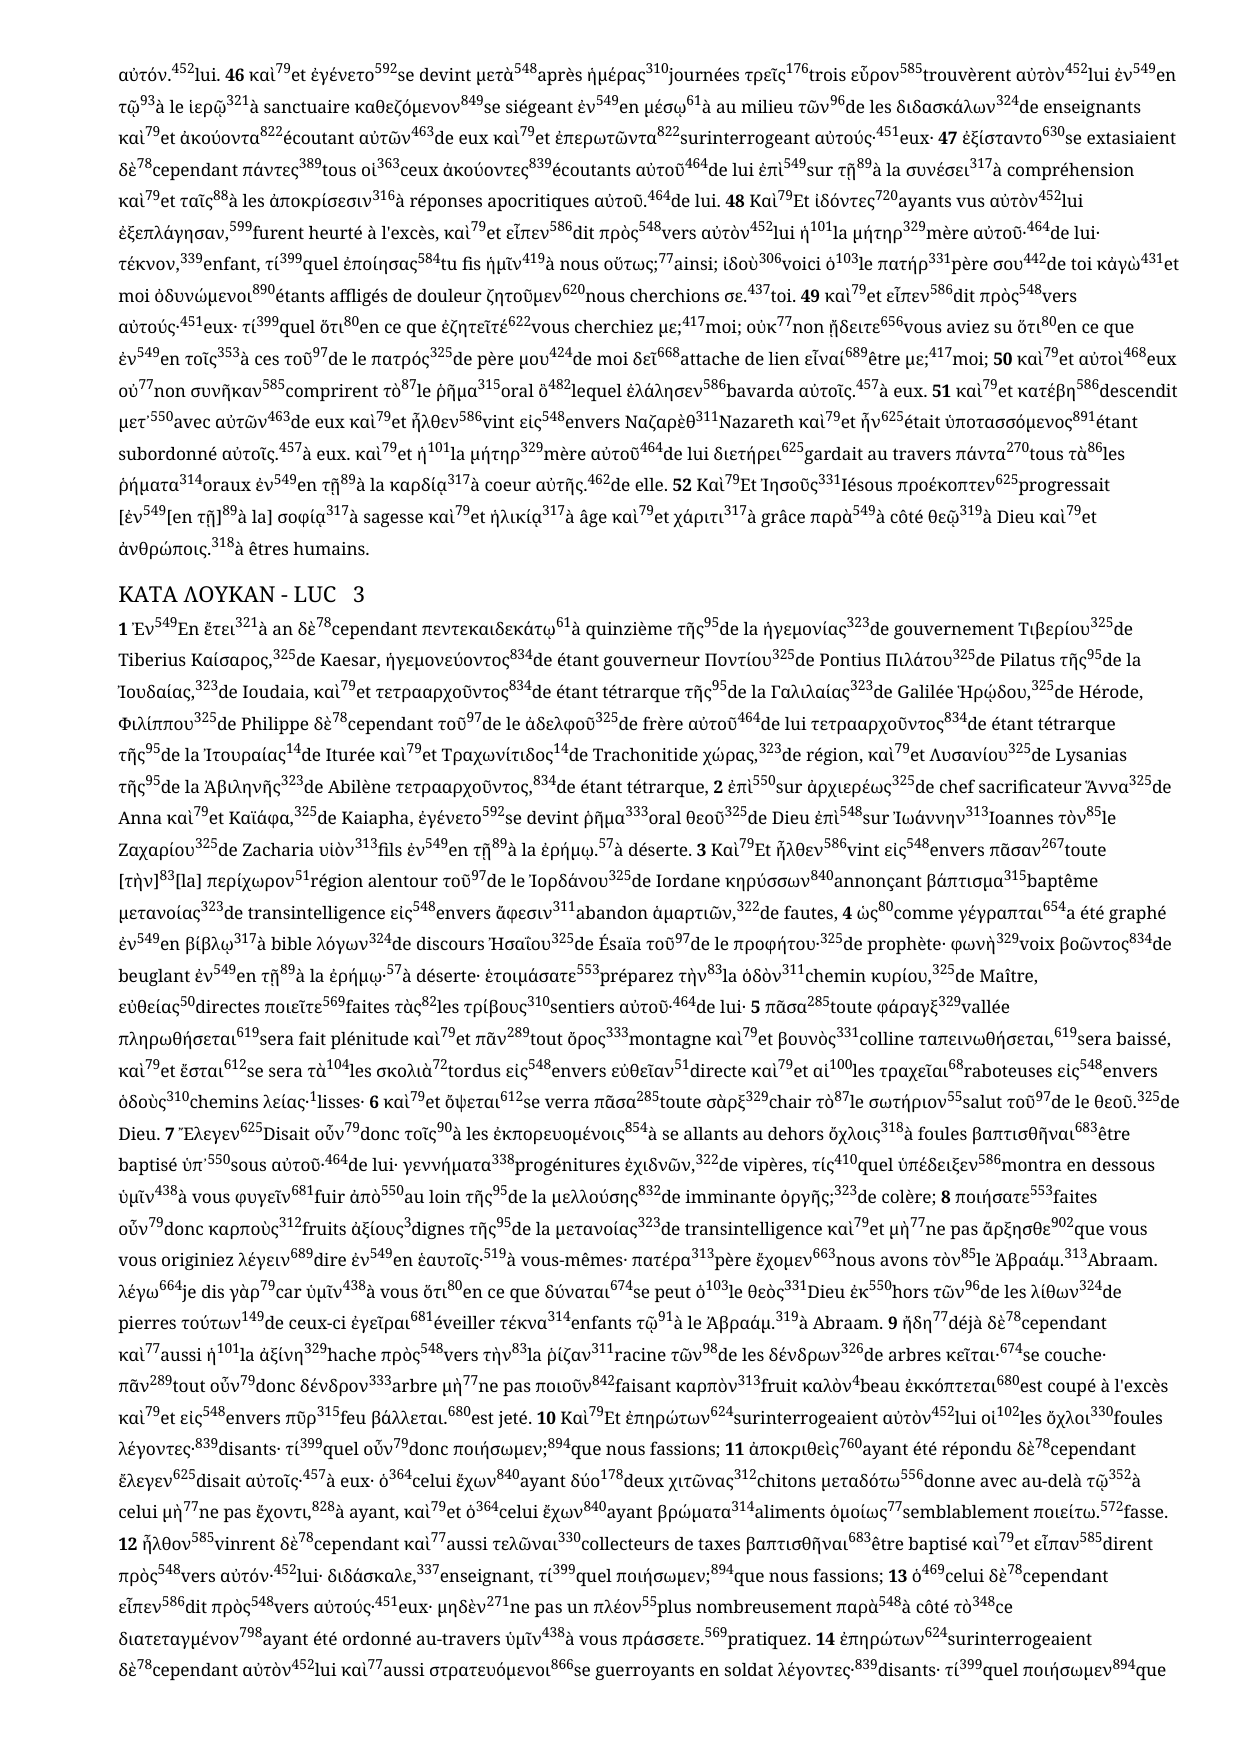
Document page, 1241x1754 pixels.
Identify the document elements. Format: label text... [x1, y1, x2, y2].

text 1 Ἐγένετο592Se devint δὲ78cependant ἐν549en ταῖς88à les ἡμέραις316à journées ἐκείναις141à celles-là ἐξῆλθεν586sortit δόγμα333dogme παρὰ550à côté Καίσαρος325de Kaesar Αὐγούστου325de Auguste ἀπογράφεσθαι690se apographer πᾶσαν267toute τὴν83la οἰκουμένην.311écoumène. 2 αὕτη154celle-ci ἀπογραφὴ329apographe πρώτη212première ἐγένετο592se devint ἡγεμονεύοντος834de étant gouverneur τῆς95de la Συρίας323de Syrie Κυρηνίου.325de Quirinius. 3 καὶ79et ἐπορεύοντο630se allaient πάντες389tous ἀπογράφεσθαι,690se apographer, ἕκαστος390chacun εἰς548envers τὴν83la ἑαυτοῦ537de lui-même πόλιν.311cité. 4 Ἀνέβη586Monta δὲ78cependant καὶ77aussi Ἰωσὴφ331Ioseph ἀπὸ550au loin τῆς95de la Γαλιλαίας323de Galilée ἐκ550hors πόλεως323de cité Ναζαρὲθ323de Nazareth εἰς548envers τὴν83la Ἰουδαίαν311Ioudaia εἰς548envers πόλιν311cité Δαυὶδ325de Dauid ἥτις496laquelle une quelconque καλεῖται680est appelé Βηθλέεμ,329Bethléem, διὰ548par le fait de τὸ348ce εἶναι689être αὐτὸν452lui ἐξ550hors οἴκου325de maison καὶ79et πατριᾶς323de lignée de patriarche Δαυίδ,325de Dauid, 5 ἀπογράψασθαι682se apographer σὺν549avec Μαριὰμ317à Mariam τῇ350à celle ἐμνηστευμένῃ799à ayante étée fiancée αὐτῷ,458à lui, οὔσῃ826à étante ἐγκύῳ.36à enceinte. 6 Ἐγένετο592Se devint δὲ78cependant ἐν549en τῷ354à ce εἶναι689être αὐτοὺς451eux ἐκεῖ77là ἐπλήσθησαν599furent rempli αἱ100les ἡμέραι328journées τοῦ360de ce τεκεῖν681enfanter αὐτήν,450elle, 7 καὶ79et ἔτεκεν586enfanta τὸν85le υἱὸν313fils αὐτῆς462de elle τὸν85le πρωτότοκον,4premier-né, καὶ79et ἐσπαργάνωσεν586enveloppa de bandes αὐτὸν452lui καὶ79et ἀνέκλινεν586réclina αὐτὸν452lui ἐν549en φάτνῃ,317à crèche, διότι80parce que οὐκ77non ἦν625était αὐτοῖς457à eux τόπος331lieu ἐν549en τῷ93à le καταλύματι.321à salle de déliage. 8 Καὶ79Et ποιμένες330bergers ἦσαν624étaient ἐν549en τῇ89à la χώρᾳ317à région τῇ89à la αὐτῇ142à même ἀγραυλοῦντες839flûtants aux champs καὶ79et φυλάσσοντες839gardiennants φυλακὰς310gardiennages τῆς95de la νυκτὸς323de nuit ἐπὶ548sur τὴν83la ποίμνην311bergerie de troupeau αὐτῶν.463de eux. 9 καὶ79et ἄγγελος331ange κυρίου325de Maître ἐπέστη586présenta αὐτοῖς457à eux καὶ79et δόξα329gloire κυρίου325de Maître περιέλαμψεν586brilla autour αὐτούς,451eux, καὶ79et ἐφοβήθησαν599furent effrayé φόβον313effroi μέγαν.4grand. 10 καὶ79et εἶπεν586dit αὐτοῖς457à eux ὁ103le ἄγγελος·331ange· μὴ77ne pas φοβεῖσθε,573que vous vous effrayez, ἰδοὺ306voici γὰρ79car εὐαγγελίζομαι670je m'évangélise ὑμῖν438à vous χαρὰν311joie μεγάλην2grande ἥτις496laquelle une quelconque ἔσται612se sera παντὶ275à tout τῷ91à le λαῷ,319à peuple, 11 ὅτι80en ce que ἐτέχθη600fut enfanté ὑμῖν438à vous σήμερον77aujourd'hui σωτὴρ331sauveur ὅς498lequel ἐστιν668est χριστὸς331Christ κύριος331Maître ἐν549en πόλει317à cité Δαυίδ.325de Dauid. 12 καὶ79et τοῦτο366ce-ci ὑμῖν438à vous τὸ105le σημεῖον,333signe, εὑρήσετε603vous trouverez βρέφος315bébé ἐσπαργανωμένον798ayant été enveloppé de bandes καὶ79et κείμενον851se couchant ἐν549en φάτνῃ.317à crèche. 13 καὶ79et ἐξαίφνης77soudainement ἐγένετο592se devint σὺν549avec τῷ91à le ἀγγέλῳ319à ange πλῆθος333multitude στρατιᾶς323de armée de soldats οὐρανίου14de céleste αἰνούντων833de louants τὸν85le θεὸν313Dieu καὶ79et λεγόντων·833de disants· 14 δόξα329gloire ἐν549en ὑψίστοις60à très hauts θεῷ319à Dieu καὶ79et ἐπὶ550sur γῆς323de terre εἰρήνη329paix ἐν549en ἀνθρώποις318à êtres humains εὐδοκίας.323de estimation en bien. 15 Καὶ79Et ἐγένετο592se devint ὡς80comme ἀπῆλθον585éloignèrent ἀπ᾽550au loin αὐτῶν463de eux εἰς548envers τὸν85le οὐρανὸν313ciel οἱ102les ἄγγελοι,330anges, οἱ102les ποιμένες330bergers ἐλάλουν624bavardaient πρὸς548vers ἀλλήλους·501les uns les autres· διέλθωμεν894que nous passions à travers δὴ340évidemment ἕως552jusqu'à ce que Βηθλέεμ323de Bethléem καὶ79et ἴδωμεν894que nous voyions τὸ87le ῥῆμα315oral τοῦτο140ce-ci τὸ348ce γεγονὸς772ayant devenu ὃ482lequel ὁ103le κύριος331Maître ἐγνώρισεν586fit connaître ἡμῖν.419à nous. 16 καὶ79et ἦλθαν585vinrent σπεύσαντες720ayants hâtés καὶ79et ἀνεῦραν585trouvèrent de bas en haut τήν83la τε79en outre Μαριὰμ311Mariam καὶ79et τὸν85le Ἰωσὴφ313Ioseph καὶ79et τὸ87le βρέφος315bébé κείμενον851se couchant ἐν549en τῇ89à la φάτνῃ·317à crèche· 17 ἰδόντες720ayants vus δὲ78cependant ἐγνώρισαν585firent connaître περὶ550autour τοῦ99de le ῥήματος327de oral τοῦ360de ce λαληθέντος756de ayant été bavardé αὐτοῖς457à eux περὶ550autour τοῦ99de le παιδίου327de petit enfant τούτου.152de ce-ci. 18 καὶ79et πάντες389tous οἱ363ceux ἀκούσαντες720ayants écoutés ἐθαύμασαν585étonnèrent περὶ550autour τῶν359de ces λαληθέντων755de ayants étés bavardés ὑπὸ550sous τῶν96de les ποιμένων324de bergers πρὸς548vers αὐτούς·451eux· 19 ἡ101la δὲ78cependant Μαριὰμ329Mariam πάντα374tous συνετήρει625gardait ensemble τὰ86les ῥήματα314oraux ταῦτα139ces-ci συμβάλλουσα838jetante ensemble ἐν549en τῇ89à la καρδίᾳ317à coeur αὐτῆς.462de elle. 20 καὶ79et ὑπέστρεψαν585retournèrent en arrière οἱ102les ποιμένες330bergers δοξάζοντες839glorifiants καὶ79et αἰνοῦντες839louants τὸν85le θεὸν313Dieu ἐπὶ549sur πᾶσιν379à tous οἷς487à lesquels ἤκουσαν585écoutèrent καὶ79et εἶδον585virent καθὼς77de haut en bas comme ἐλαλήθη600fut bavardé πρὸς548vers αὐτούς.451eux. 21 Καὶ79Et ὅτε80lorsque ἐπλήσθησαν599furent rempli ἡμέραι328journées ὀκτὼ194huit τοῦ360de ce περιτεμεῖν681circoncire αὐτὸν452lui καὶ77aussi ἐκλήθη600fut appelé τὸ105le ὄνομα333nom αὐτοῦ464de lui Ἰησοῦς,331Iésous, τὸ500ce κληθὲν762ayant été appelé ὑπὸ550sous τοῦ97de le ἀγγέλου325de ange πρὸ550d'avant τοῦ360de ce συλλημφθῆναι683être pris ensemble αὐτὸν452lui ἐν549en τῇ89à la κοιλίᾳ.317à cavité ventrale. 22 Καὶ79Et ὅτε80lorsque ἐπλήσθησαν599furent rempli αἱ100les ἡμέραι328journées τοῦ97de le καθαρισμοῦ325de purification αὐτῶν463de eux κατὰ548selon τὸν85le νόμον313loi Μωϋσέως,325de Môusês, ἀνήγαγον585conduisirent de bas en haut αὐτὸν452lui εἰς548envers Ἱεροσόλυμα314Ierosolymas παραστῆσαι681dresser à côté τῷ91à le κυρίῳ,319à Maître, 23 καθὼς77de haut en bas comme γέγραπται654a été graphé ἐν549en νόμῳ319à loi κυρίου325de Maître ὅτι80en ce que πᾶν289tout ἄρσεν73mâle διανοῖγον842entrouvrant μήτραν311matrice ἅγιον49saint τῷ91à le κυρίῳ319à Maître κληθήσεται,619sera appelé, 24 καὶ79et τοῦ360de ce δοῦναι681donner θυσίαν311sacrifice κατὰ548selon τὸ348ce εἰρημένον798ayant été dit ἐν549en τῷ91à le νόμῳ319à loi κυρίου,325de Maître, ζεῦγος315paire τρυγόνων322de tourterelles trugons ἢ79ou δύο178deux νοσσοὺς312oisillons περιστερῶν.322de colombes. 25 Καὶ79Et ἰδοὺ306voici ἄνθρωπος331être humain ἦν625était ἐν549en Ἰερουσαλὴμ317à Ierousalem ᾧ486à lequel ὄνομα333nom Συμεὼν331Syméon καὶ79et ὁ103le ἄνθρωπος331être humain οὗτος156celui-ci δίκαιος71juste καὶ79et εὐλαβὴς71précautionneux προσδεχόμενος867se acceptant auprès παράκλησιν311appel à côté τοῦ97de le Ἰσραήλ,325de Israël, καὶ79et πνεῦμα333souffle ἦν625était ἅγιον24saint ἐπ᾽548sur αὐτόν·452lui· 26 καὶ79et ἦν625était αὐτῷ458à lui κεχρηματισμένον815ayant été négocié du besoin ὑπὸ550sous τοῦ99de le πνεύματος327de souffle τοῦ99de le ἁγίου18de saint μὴ77ne pas ἰδεῖν681voir θάνατον313trépas πρὶν80avant [ἢ]340[ou] ἂν340le cas échéant ἴδῃ899que voie τὸν85le χριστὸν313Christ κυρίου.325de Maître. 27 καὶ79et ἦλθεν586vint ἐν549en τῷ93à le πνεύματι321à souffle εἰς548envers τὸ87le ἱερόν·315sanctuaire· καὶ79et ἐν549en τῷ354à ce εἰσαγαγεῖν681conduire à l'intérieur τοὺς84les γονεῖς312parents τὸ87le παιδίον315petit enfant Ἰησοῦν313Iésous τοῦ360de ce ποιῆσαι681faire αὐτοὺς451eux κατὰ548selon τὸ348ce εἰθισμένον798ayant été accoutumé τοῦ97de le νόμου325de loi περὶ550autour αὐτοῦ464de lui 28 καὶ79et αὐτὸς469lui ἐδέξατο592se accepta αὐτὸ454lui εἰς548envers τὰς82les ἀγκάλας310bras courbés καὶ79et εὐλόγησεν586élogia τὸν85le θεὸν313Dieu καὶ79et εἶπεν·586dit· 29 νῦν77maintenant ἀπολύεις666tu délies au loin τὸν85le δοῦλόν313mâle esclave σου,442de toi, δέσποτα,337despote, κατὰ548selon τὸ87le ῥῆμά315oral σου442de toi ἐν549en εἰρήνῃ·317à paix· 30 ὅτι80en ce que εἶδον585virent οἱ102les ὀφθαλμοί330yeux μου424de moi τὸ87le σωτήριόν55salut σου,442de toi, 31 ὃ482lequel ἡτοίμασας584tu préparas κατὰ548selon πρόσωπον315face πάντων280de tous τῶν96de les λαῶν,324de peuples, 32 φῶς315lumière εἰς548envers ἀποκάλυψιν311découverte ἐθνῶν326de ethnies καὶ79et δόξαν311gloire λαοῦ325de peuple σου442de toi Ἰσραήλ.325de Israël. 33 καὶ79et ἦν625était ὁ103le πατὴρ331père αὐτοῦ464de lui καὶ79et ἡ101la μήτηρ329mère θαυμάζοντες839étonnants ἐπὶ549sur τοῖς353à ces λαλουμένοις881à étants bavardés περὶ550autour αὐτοῦ.464de lui. 34 καὶ79et εὐλόγησεν586élogia αὐτοὺς451eux Συμεὼν331Syméon καὶ79et εἶπεν586dit πρὸς548vers Μαριὰμ311Mariam τὴν83la μητέρα311mère αὐτοῦ·464de lui· ἰδοὺ306voici οὗτος364celui-ci κεῖται674se couche εἰς548envers πτῶσιν311chute καὶ79et ἀνάστασιν311redressement πολλῶν383de nombreux ἐν549en τῷ91à le Ἰσραὴλ319à Israël καὶ79et εἰς548envers σημεῖον315signe ἀντιλεγόμενον877étant contredit –935– 35 καὶ77aussi σοῦ442de toi [δὲ]78[cependant] αὐτῆς462de elle τὴν83la ψυχὴν311âme διελεύσεται612se passera à travers ῥομφαία329rhomphaia –935– ὅπως80de telle manière que ἂν340le cas échéant ἀποκαλυφθῶσιν910que soient découvert ἐκ550hors πολλῶν278de nombreuses καρδιῶν322de coeurs διαλογισμοί.330calculs au-travers. 36 Καὶ79Et ἦν625était Ἅννα329Anna προφῆτις,329prophétesse, θυγάτηρ329fille Φανουήλ,325de Phanouel, ἐκ550hors φυλῆς323de tribu Ἀσήρ·325de Aser· αὕτη362celle-ci προβεβηκυῖα781ayante avancée ἐν549en ἡμέραις316à journées πολλαῖς,272à nombreuses, ζήσασα719ayante vécue μετὰ550avec ἀνδρὸς325de homme ἔτη314ans ἑπτὰ180sept ἀπὸ550au loin τῆς95de la παρθενίας323de virginité αὐτῆς462de elle 37 καὶ79et αὐτὴ467elle χήρα329veuve ἕως552jusqu'à ce que ἐτῶν326de ans ὀγδοήκοντα192de quatre-vingts τεσσάρων,192de quatre, ἣ496laquelle οὐκ77non ἀφίστατο631se dressait au loin τοῦ99de le ἱεροῦ327de sanctuaire νηστείαις316à jeûnes καὶ79et δεήσεσιν316à supplications λατρεύουσα838adorante νύκτα311nuit καὶ79et ἡμέραν.311journée. 38 καὶ79et αὐτῇ142à même τῇ89à la ὥρᾳ317à heure ἐπιστᾶσα719ayante présentée ἀνθωμολογεῖτο631se professait τῷ91à le θεῷ319à Dieu καὶ79et ἐλάλει625bavardait περὶ550autour αὐτοῦ464de lui πᾶσιν377à tous τοῖς351à ceux προσδεχομένοις854à se acceptants auprès λύτρωσιν311rançonnement Ἰερουσαλήμ.317à Ierousalem. 39 Καὶ79Et ὡς80comme ἐτέλεσαν585achevèrent πάντα270tous τὰ347ces κατὰ548selon τὸν85le νόμον313loi κυρίου,325de Maître, ἐπέστρεψαν585tournèrent sur εἰς548envers τὴν83la Γαλιλαίαν311Galilée εἰς548envers πόλιν311cité ἑαυτῶν536de eux-mêmes Ναζαρέθ.311Nazareth. 40 Τὸ105Le δὲ78cependant παιδίον333petit enfant ηὔξανεν625croissait καὶ79et ἐκραταιοῦτο636était fortifié πληρούμενον893étant fait plénitude σοφίᾳ,317à sagesse, καὶ79et χάρις329grâce θεοῦ325de Dieu ἦν625était ἐπ᾽548sur αὐτό.454lui. 41 Καὶ79Et ἐπορεύοντο630se allaient οἱ102les γονεῖς330parents αὐτοῦ464de lui κατ᾽548selon ἔτος315an εἰς548envers Ἰερουσαλὴμ311Ierousalem τῇ89à la ἑορτῇ317à fête τοῦ99de le πάσχα.327de pâque. 42 Καὶ79Et ὅτε80lorsque ἐγένετο592se devint ἐτῶν326de ans δώδεκα,192de douze, ἀναβαινόντων833de montants αὐτῶν463de eux κατὰ548selon τὸ87le ἔθος315coutume τῆς95de la ἑορτῆς323de fête 43 καὶ79et τελειωσάντων715de ayants perfectionnés τὰς82les ἡμέρας,310journées, ἐν549en τῷ354à ce ὑποστρέφειν689retourner en arrière αὐτοὺς451eux ὑπέμεινεν586résista en restant sous Ἰησοῦς331Iésous ὁ103le παῖς331jeune servant ἐν549en Ἰερουσαλήμ,317à Ierousalem, καὶ79et οὐκ77non ἔγνωσαν585connurent οἱ102les γονεῖς330parents αὐτοῦ.464de lui. 44 νομίσαντες720ayants faits loi δὲ78cependant αὐτὸν452lui εἶναι689être ἐν549en τῇ89à la συνοδίᾳ317à compagnie du chemin ἦλθον585vinrent ἡμέρας323de journée ὁδὸν311chemin καὶ79et ἀνεζήτουν624cherchaient de bas en haut αὐτὸν452lui ἐν549en τοῖς90à les συγγενεῦσιν58à congénitaux καὶ79et τοῖς90à les γνωστοῖς,58à connus, 45 καὶ79et μὴ77ne pas εὑρόντες720ayants trouvés ὑπέστρεψαν585retournèrent en arrière εἰς548envers Ἰερουσαλὴμ311Ierousalem ἀναζητοῦντες839cherchants de bas en haut αὐτόν.452lui. 46 καὶ79et ἐγένετο592se devint μετὰ548après ἡμέρας310journées τρεῖς176trois εὗρον585trouvèrent αὐτὸν452lui ἐν549en τῷ93à le ἱερῷ321à sanctuaire καθεζόμενον849se siégeant ἐν549en μέσῳ61à au milieu τῶν96de les διδασκάλων324de enseignants καὶ79et ἀκούοντα822écoutant αὐτῶν463de eux καὶ79et ἐπερωτῶντα822surinterrogeant αὐτούς·451eux· 47 ἐξίσταντο630se extasiaient δὲ78cependant πάντες389tous οἱ363ceux ἀκούοντες839écoutants αὐτοῦ464de lui ἐπὶ549sur τῇ89à la συνέσει317à compréhension καὶ79et ταῖς88à les ἀποκρίσεσιν316à réponses apocritiques αὐτοῦ.464de lui. 48 Καὶ79Et ἰδόντες720ayants vus αὐτὸν452lui ἐξεπλάγησαν,599furent heurté à l'excès, καὶ79et εἶπεν586dit πρὸς548vers αὐτὸν452lui ἡ101la μήτηρ329mère αὐτοῦ·464de lui· τέκνον,339enfant, τί399quel ἐποίησας584tu fis ἡμῖν419à nous οὕτως;77ainsi; ἰδοὺ306voici ὁ103le πατήρ331père σου442de toi κἀγὼ431et moi ὀδυνώμενοι890étants affligés de douleur ζητοῦμεν620nous cherchions σε.437toi. 49 καὶ79et εἶπεν586dit πρὸς548vers αὐτούς·451eux· τί399quel ὅτι80en ce que ἐζητεῖτέ622vous cherchiez με;417moi; οὐκ77non ᾔδειτε656vous aviez su ὅτι80en ce que ἐν549en τοῖς353à ces τοῦ97de le πατρός325de père μου424de moi δεῖ668attache de lien εἶναί689être με;417moi; 50 καὶ79et αὐτοὶ468eux οὐ77non συνῆκαν585comprirent τὸ87le ῥῆμα315oral ὃ482lequel ἐλάλησεν586bavarda αὐτοῖς.457à eux. 51 καὶ79et κατέβη586descendit μετ᾽550avec αὐτῶν463de eux καὶ79et ἦλθεν586vint εἰς548envers Ναζαρὲθ311Nazareth καὶ79et ἦν625était ὑποτασσόμενος891étant subordonné αὐτοῖς.457à eux. καὶ79et ἡ101la μήτηρ329mère αὐτοῦ464de lui διετήρει625gardait au travers πάντα270tous τὰ86les ῥήματα314oraux ἐν549en τῇ89à la καρδίᾳ317à coeur αὐτῆς.462de elle. 52 Καὶ79Et Ἰησοῦς331Iésous προέκοπτεν625progressait [ἐν549[en τῇ]89à la] σοφίᾳ317à sagesse καὶ79et ἡλικίᾳ317à âge καὶ79et χάριτι317à grâce παρὰ549à côté θεῷ319à Dieu καὶ79et ἀνθρώποις.318à êtres humains. [118, 59, 1181, 560]
text 1 Ἐν549En ἔτει321à an δὲ78cependant πεντεκαιδεκάτῳ61à quinzième τῆς95de la ἡγεμονίας323de gouvernement Τιβερίου325de Tiberius Καίσαρος,325de Kaesar, ἡγεμονεύοντος834de étant gouverneur Ποντίου325de Pontius Πιλάτου325de Pilatus τῆς95de la Ἰουδαίας,323de Ioudaia, καὶ79et τετρααρχοῦντος834de étant tétrarque τῆς95de la Γαλιλαίας323de Galilée Ἡρῴδου,325de Hérode, Φιλίππου325de Philippe δὲ78cependant τοῦ97de le ἀδελφοῦ325de frère αὐτοῦ464de lui τετρααρχοῦντος834de étant tétrarque τῆς95de la Ἰτουραίας14de Iturée καὶ79et Τραχωνίτιδος14de Trachonitide χώρας,323de région, καὶ79et Λυσανίου325de Lysanias τῆς95de la Ἀβιληνῆς323de Abilène τετρααρχοῦντος,834de étant tétrarque, 2 ἐπὶ550sur ἀρχιερέως325de chef sacrificateur Ἅννα325de Anna καὶ79et Καϊάφα,325de Kaiapha, ἐγένετο592se devint ῥῆμα333oral θεοῦ325de Dieu ἐπὶ548sur Ἰωάννην313Ioannes τὸν85le Ζαχαρίου325de Zacharia υἱὸν313fils ἐν549en τῇ89à la ἐρήμῳ.57à déserte. 3 Καὶ79Et ἦλθεν586vint εἰς548envers πᾶσαν267toute [τὴν]83[la] περίχωρον51région alentour τοῦ97de le Ἰορδάνου325de Iordane κηρύσσων840annonçant βάπτισμα315baptême μετανοίας323de transintelligence εἰς548envers ἄφεσιν311abandon ἁμαρτιῶν,322de fautes, 4 ὡς80comme γέγραπται654a été graphé ἐν549en βίβλῳ317à bible λόγων324de discours Ἠσαΐου325de Ésaïa τοῦ97de le προφήτου·325de prophète· φωνὴ329voix βοῶντος834de beuglant ἐν549en τῇ89à la ἐρήμῳ·57à déserte· ἑτοιμάσατε553préparez τὴν83la ὁδὸν311chemin κυρίου,325de Maître, εὐθείας50directes ποιεῖτε569faites τὰς82les τρίβους310sentiers αὐτοῦ·464de lui· 5 πᾶσα285toute φάραγξ329vallée πληρωθήσεται619sera fait plénitude καὶ79et πᾶν289tout ὄρος333montagne καὶ79et βουνὸς331colline ταπεινωθήσεται,619sera baissé, καὶ79et ἔσται612se sera τὰ104les σκολιὰ72tordus εἰς548envers εὐθεῖαν51directe καὶ79et αἱ100les τραχεῖαι68raboteuses εἰς548envers ὁδοὺς310chemins λείας·1lisses· 6 καὶ79et ὄψεται612se verra πᾶσα285toute σὰρξ329chair τὸ87le σωτήριον55salut τοῦ97de le θεοῦ.325de Dieu. 7 Ἔλεγεν625Disait οὖν79donc τοῖς90à les ἐκπορευομένοις854à se allants au dehors ὄχλοις318à foules βαπτισθῆναι683être baptisé ὑπ᾽550sous αὐτοῦ·464de lui· γεννήματα338progénitures ἐχιδνῶν,322de vipères, τίς410quel ὑπέδειξεν586montra en dessous ὑμῖν438à vous φυγεῖν681fuir ἀπὸ550au loin τῆς95de la μελλούσης832de imminante ὀργῆς;323de colère; 8 ποιήσατε553faites οὖν79donc καρποὺς312fruits ἀξίους3dignes τῆς95de la μετανοίας323de transintelligence καὶ79et μὴ77ne pas ἄρξησθε902que vous vous originiez λέγειν689dire ἐν549en ἑαυτοῖς·519à vous-mêmes· πατέρα313père ἔχομεν663nous avons τὸν85le Ἀβραάμ.313Abraam. λέγω664je dis γὰρ79car ὑμῖν438à vous ὅτι80en ce que δύναται674se peut ὁ103le θεὸς331Dieu ἐκ550hors τῶν96de les λίθων324de pierres τούτων149de ceux-ci ἐγεῖραι681éveiller τέκνα314enfants τῷ91à le Ἀβραάμ.319à Abraam. 9 ἤδη77déjà δὲ78cependant καὶ77aussi ἡ101la ἀξίνη329hache πρὸς548vers τὴν83la ῥίζαν311racine τῶν98de les δένδρων326de arbres κεῖται·674se couche· πᾶν289tout οὖν79donc δένδρον333arbre μὴ77ne pas ποιοῦν842faisant καρπὸν313fruit καλὸν4beau ἐκκόπτεται680est coupé à l'excès καὶ79et εἰς548envers πῦρ315feu βάλλεται.680est jeté. 10 Καὶ79Et ἐπηρώτων624surinterrogeaient αὐτὸν452lui οἱ102les ὄχλοι330foules λέγοντες·839disants· τί399quel οὖν79donc ποιήσωμεν;894que nous fassions; 11 ἀποκριθεὶς760ayant été répondu δὲ78cependant ἔλεγεν625disait αὐτοῖς·457à eux· ὁ364celui ἔχων840ayant δύο178deux χιτῶνας312chitons μεταδότω556donne avec au-delà τῷ352à celui μὴ77ne pas ἔχοντι,828à ayant, καὶ79et ὁ364celui ἔχων840ayant βρώματα314aliments ὁμοίως77semblablement ποιείτω.572fasse. 12 ἦλθον585vinrent δὲ78cependant καὶ77aussi τελῶναι330collecteurs de taxes βαπτισθῆναι683être baptisé καὶ79et εἶπαν585dirent πρὸς548vers αὐτόν·452lui· διδάσκαλε,337enseignant, τί399quel ποιήσωμεν;894que nous fassions; 13 ὁ469celui δὲ78cependant εἶπεν586dit πρὸς548vers αὐτούς·451eux· μηδὲν271ne pas un πλέον55plus nombreusement παρὰ548à côté τὸ348ce διατεταγμένον798ayant été ordonné au-travers ὑμῖν438à vous πράσσετε.569pratiquez. 14 ἐπηρώτων624surinterrogeaient δὲ78cependant αὐτὸν452lui καὶ77aussi στρατευόμενοι866se guerroyants en soldat λέγοντες·839disants· τί399quel ποιήσωμεν894que nous fassions καὶ77aussi ἡμεῖς;430nous; καὶ79et εἶπεν586dit αὐτοῖς·457à eux· μηδένα373ne pas un διασείσητε896que vous secouiez violemment μηδὲ79ni cependant συκοφαντήσητε896que vous extorquiez καὶ79et ἀρκεῖσθε577soyez suffits τοῖς92à les ὀψωνίοις320à gages ὑμῶν.441de vous. 15 Προσδοκῶντος834de Attendant δὲ78cependant τοῦ97de le λαοῦ325de peuple καὶ79et διαλογιζομένων860de se calculants au-travers πάντων383de tous ἐν549en ταῖς88à les καρδίαις316à coeurs αὐτῶν463de eux περὶ550autour τοῦ97de le Ἰωάννου,325de Ioannes, μήποτε80de peur que αὐτὸς469lui εἴη700que soit ὁ103le χριστός,331Christ, 16 ἀπεκρίνατο592se répondit λέγων840disant πᾶσιν377à tous ὁ103le Ἰωάννης·331Ioannes· ἐγὼ431moi μὲν79certes ὕδατι321à eau βαπτίζω664je baptise ὑμᾶς·436vous· ἔρχεται674se vient δὲ78cependant ὁ364celui ἰσχυρότερός71plus fort μου,424de moi, οὗ492de lequel οὐκ77non εἰμὶ664je suis ἱκανὸς47assez-important λῦσαι681délier τὸν85le ἱμάντα313courroie τῶν98de les ὑποδημάτων326de souliers αὐτοῦ·464de lui· αὐτὸς469lui ὑμᾶς436vous βαπτίσει606baptisera ἐν549en πνεύματι321à souffle ἁγίῳ12à saint καὶ79et πυρί·321à feu· 17 οὗ492de lequel τὸ105le πτύον333pelle à vanner ἐν549en τῇ89à la χειρὶ317à main αὐτοῦ464de lui διακαθᾶραι681épurer en séparant τὴν83la ἅλωνα311aire à fouler le grain αὐτοῦ464de lui καὶ79et συναγαγεῖν681mener ensemble τὸν85le σῖτον313froment εἰς548envers τὴν83la ἀποθήκην311grange αὐτοῦ,464de lui, τὸ87le δὲ78cependant ἄχυρον315paille κατακαύσει606brûlera complètement πυρὶ321à feu ἀσβέστῳ.12à inextinguible. 18 Πολλὰ374Nombreux μὲν77certes οὖν79donc καὶ77aussi ἕτερα374autres-différents παρακαλῶν840appelant à côté εὐηγγελίζετο631se évangélisait τὸν85le λαόν.313peuple. 19 Ὁ103Le δὲ78cependant Ἡρῴδης331Hérode ὁ103le τετραάρχης,331tétrarque, ἐλεγχόμενος891étant réfuté ὑπ᾽550sous αὐτοῦ464de lui περὶ550autour Ἡρῳδιάδος323de Hérodias τῆς95de la γυναικὸς323de femme τοῦ97de le ἀδελφοῦ325de frère αὐτοῦ464de lui καὶ79et περὶ550autour πάντων282de tous ὧν493de lesquels ἐποίησεν586fit πονηρῶν66de méchants ὁ103le Ἡρῴδης,331Hérode, 20 προσέθηκεν586apposa καὶ77aussi τοῦτο348ce-ci ἐπὶ549sur πᾶσιν379à tous [καὶ]79[et] κατέκλεισεν586ferma à clef de haut en bas τὸν85le Ἰωάννην313Ioannes ἐν549en φυλακῇ.317à gardiennage. 21 Ἐγένετο592Se devint δὲ78cependant ἐν549en τῷ354à ce βαπτισθῆναι683être baptisé ἅπαντα269en totalité τὸν85le λαὸν313peuple καὶ79et Ἰησοῦ325de Iésous βαπτισθέντος754de ayant été baptisé καὶ79et προσευχομένου861de se priant ἀνεῳχθῆναι683être ouvert τὸν85le οὐρανὸν313ciel 22 καὶ79et καταβῆναι681descendre τὸ87le πνεῦμα315souffle τὸ87le ἅγιον6saint σωματικῷ12à corporel εἴδει321à aspect ὡς80comme περιστερὰν311colombe ἐπ᾽548sur αὐτόν,452lui, καὶ79et φωνὴν311voix ἐξ550hors οὐρανοῦ325de ciel γενέσθαι·682se devenir· σὺ448toi εἶ666tu es ὁ103le υἱός331fils μου424de moi ὁ103le ἀγαπητός,22aimé, ἐν549en σοὶ439à toi εὐδόκησα.582j'estimai en bien. 23 Καὶ79Et αὐτὸς542lui-même ἦν625était Ἰησοῦς331Iésous ἀρχόμενος867se originant ὡσεὶ77comme si ἐτῶν326de ans τριάκοντα,192de trente, ὢν840étant υἱός,331fils, ὡς80comme ἐνομίζετο,636était fait loi, Ἰωσὴφ325de Ioseph τοῦ358de celui Ἠλὶ325de Éli 24 τοῦ358de celui Μαθθὰτ325de Maththat τοῦ358de celui Λευὶ325de Lévi τοῦ358de celui Μελχὶ325de Melchi τοῦ358de celui Ἰανναὶ325de Iannai τοῦ358de celui Ἰωσὴφ325de Ioseph 25 τοῦ358de celui Ματταθίου325de Mattathias τοῦ358de celui Ἀμὼς325de Amos τοῦ358de celui Ναοὺμ325de Naoum τοῦ358de celui Ἑσλὶ325de Esli τοῦ358de celui Ναγγαὶ325de Naggaï 26 τοῦ358de celui Μάαθ325de Maath τοῦ358de celui Ματταθίου325de Mattathias τοῦ358de celui Σεμεῒν325de Sémeïn τοῦ358de celui Ἰωσὴχ325de Ioseph τοῦ358de celui Ἰωδὰ325de Iouda 27 τοῦ358de celui Ἰωανὰν325de Ioanan τοῦ358de celui Ῥησὰ325de Resa τοῦ358de celui Ζοροβαβὲλ325de Zorobabel τοῦ358de celui Σαλαθιὴλ325de Salathiel τοῦ358de celui Νηρὶ325de Néri 28 τοῦ358de celui Μελχὶ325de Melchi τοῦ358de celui Ἀδδὶ325de Addi τοῦ358de celui Κωσὰμ325de Kosam τοῦ358de celui Ἐλμαδὰμ325de Elmadam τοῦ358de celui Ἢρ325de Er 29 τοῦ358de celui Ἰησοῦ325de Iésous τοῦ358de celui Ἐλιέζερ325de Éliézer τοῦ358de celui Ἰωρὶμ325de Ioreim τοῦ358de celui Μαθθὰτ325de Maththat τοῦ358de celui Λευὶ325de Lévi 30 τοῦ358de celui Συμεὼν325de Syméon τοῦ358de celui Ἰούδα325de Iouda τοῦ358de celui Ἰωσὴφ325de Ioseph τοῦ358de celui Ἰωνὰμ325de Ionan τοῦ358de celui Ἐλιακὶμ325de Éliakim 31 τοῦ358de celui Μελεὰ325de Méléa τοῦ358de celui Μεννὰ325de Menna τοῦ358de celui Ματταθὰ325de Mattatha τοῦ358de celui Ναθὰμ325de Nathan τοῦ358de celui Δαυὶδ325de Dauid 32 τοῦ358de celui Ἰεσσαὶ325de Iessai τοῦ358de celui Ἰωβὴδ325de Iobed τοῦ358de celui Βόος325de Boos τοῦ358de celui Σαλὰ325de Sala τοῦ358de celui Ναασσὼν325de Naasson 33 τοῦ358de celui Ἀμιναδὰβ325de Aminadab τοῦ358de celui Ἀδμὶν325de Admin τοῦ358de celui Ἀρνὶ325de Arni τοῦ358de celui Ἑσρὼμ325de Esrom τοῦ358de celui Φάρες325de Pharès τοῦ358de celui Ἰούδα325de Iouda 34 τοῦ358de celui Ἰακὼβ325de Iakob τοῦ358de celui Ἰσαὰκ325de Isaak τοῦ358de celui Ἀβραὰμ325de Abraam τοῦ358de celui Θάρα325de Thara τοῦ358de celui Ναχὼρ325de Nachor 35 τοῦ358de celui Σεροὺχ325de Serouch τοῦ358de celui Ῥαγαὺ325de Ragau τοῦ358de celui Φάλεκ325de Phalek τοῦ358de celui Ἔβερ325de Éber τοῦ358de celui Σαλὰ325de Sala 36 τοῦ358de celui Καϊνὰμ325de Kainan τοῦ358de celui Ἀρφαξὰδ325de Arphaxad τοῦ358de celui Σὴμ325de Sem τοῦ358de celui Νῶε325de Noé τοῦ358de celui Λάμεχ325de Lamech 37 τοῦ358de celui Μαθουσαλὰ325de Mathousala τοῦ358de celui Ἑνὼχ325de Énoch τοῦ358de celui Ἰάρετ325de Iared τοῦ358de celui Μαλελεὴλ325de Maléléèl τοῦ358de celui Καϊνὰμ325de Kainan 38 τοῦ358de celui Ἐνὼς325de Énos τοῦ358de celui Σὴθ325de Seth τοῦ358de celui Ἀδὰμ325de Adam τοῦ358de celui θεοῦ.325de Dieu. [118, 613, 1181, 1682]
text ΚΑΤΑ ΛΟΥΚΑΝ - LUC 3 [118, 579, 1181, 608]
